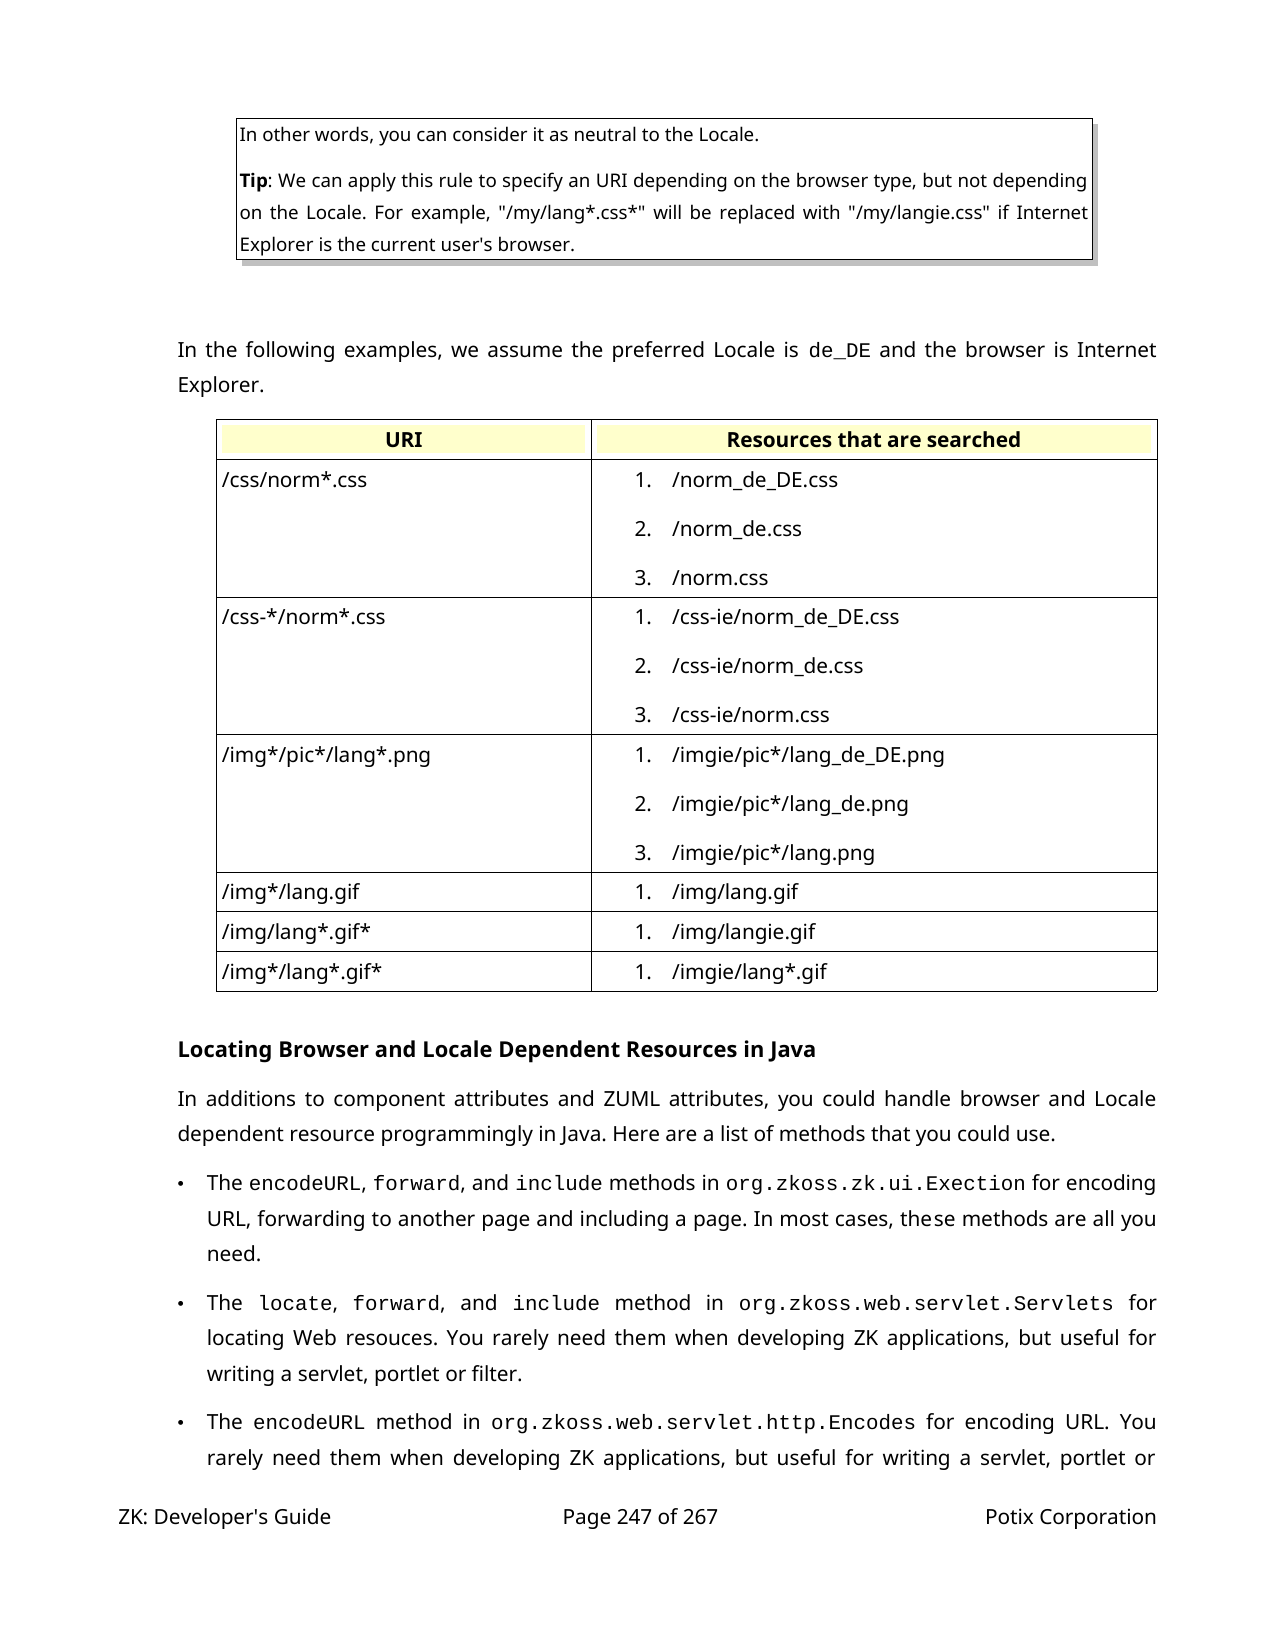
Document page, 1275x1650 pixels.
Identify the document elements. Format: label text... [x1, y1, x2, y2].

table_cell /imgie/pic*/lang_de_DE.png /imgie/pic*/lang_de.png /imgie/pic*/lang.png [592, 735, 1157, 872]
text Tip: We can apply this rule to specify an URI depending on the browser type, but not depending on the Locale. For example, "/my/lang*.css*" will be replaced with "/my/langie.css" if Internet Explorer is the current user's browser. [237, 164, 1092, 259]
subtitle Locating Browser and Locale Dependent Resources in Java [177, 1034, 1157, 1064]
list The locate, forward, and include method in org.zkoss.web.servlet.Servlets for locating Web resouces. You rarely need them when developing ZK applications, but useful for writing a servlet, portlet or filter. [177, 1288, 1157, 1387]
table_cell /img*/pic*/lang*.png [217, 735, 591, 872]
table_cell /css/norm*.css [217, 460, 591, 597]
table_cell /img/langie.gif [592, 912, 1157, 951]
table_cell /img*/lang.gif [217, 873, 591, 911]
table_cell /img/lang*.gif* [217, 912, 591, 951]
table_cell /img/lang.gif [592, 873, 1157, 911]
table_cell /css-*/norm*.css [217, 598, 591, 734]
list The encodeURL method in org.zkoss.web.servlet.http.Encodes for encoding URL. You rarely need them when developing ZK applications, but useful for writing a servlet, portlet or [177, 1407, 1157, 1471]
text In other words, you can consider it as neutral to the Locale. [237, 119, 1092, 147]
text In the following examples, we assume the preferred Locale is de_DE and the browser is Internet Explorer. [177, 335, 1157, 399]
table_cell /css-ie/norm_de_DE.css /css-ie/norm_de.css /css-ie/norm.css [592, 598, 1157, 734]
table_cell /imgie/lang*.gif [592, 952, 1157, 991]
table_header Resources that are searched [592, 420, 1157, 459]
text In additions to component attributes and ZUML attributes, you could handle browser and Locale dependent resource programmingly in Java. Here are a list of methods that you could use. [177, 1084, 1157, 1148]
table_cell /img*/lang*.gif* [217, 952, 591, 991]
table_header URI [217, 420, 591, 459]
list The encodeURL, forward, and include methods in org.zkoss.zk.ui.Exection for encoding URL, forwarding to another page and including a page. In most cases, these methods are all you need. [177, 1168, 1157, 1267]
table_cell /norm_de_DE.css /norm_de.css /norm.css [592, 460, 1157, 597]
